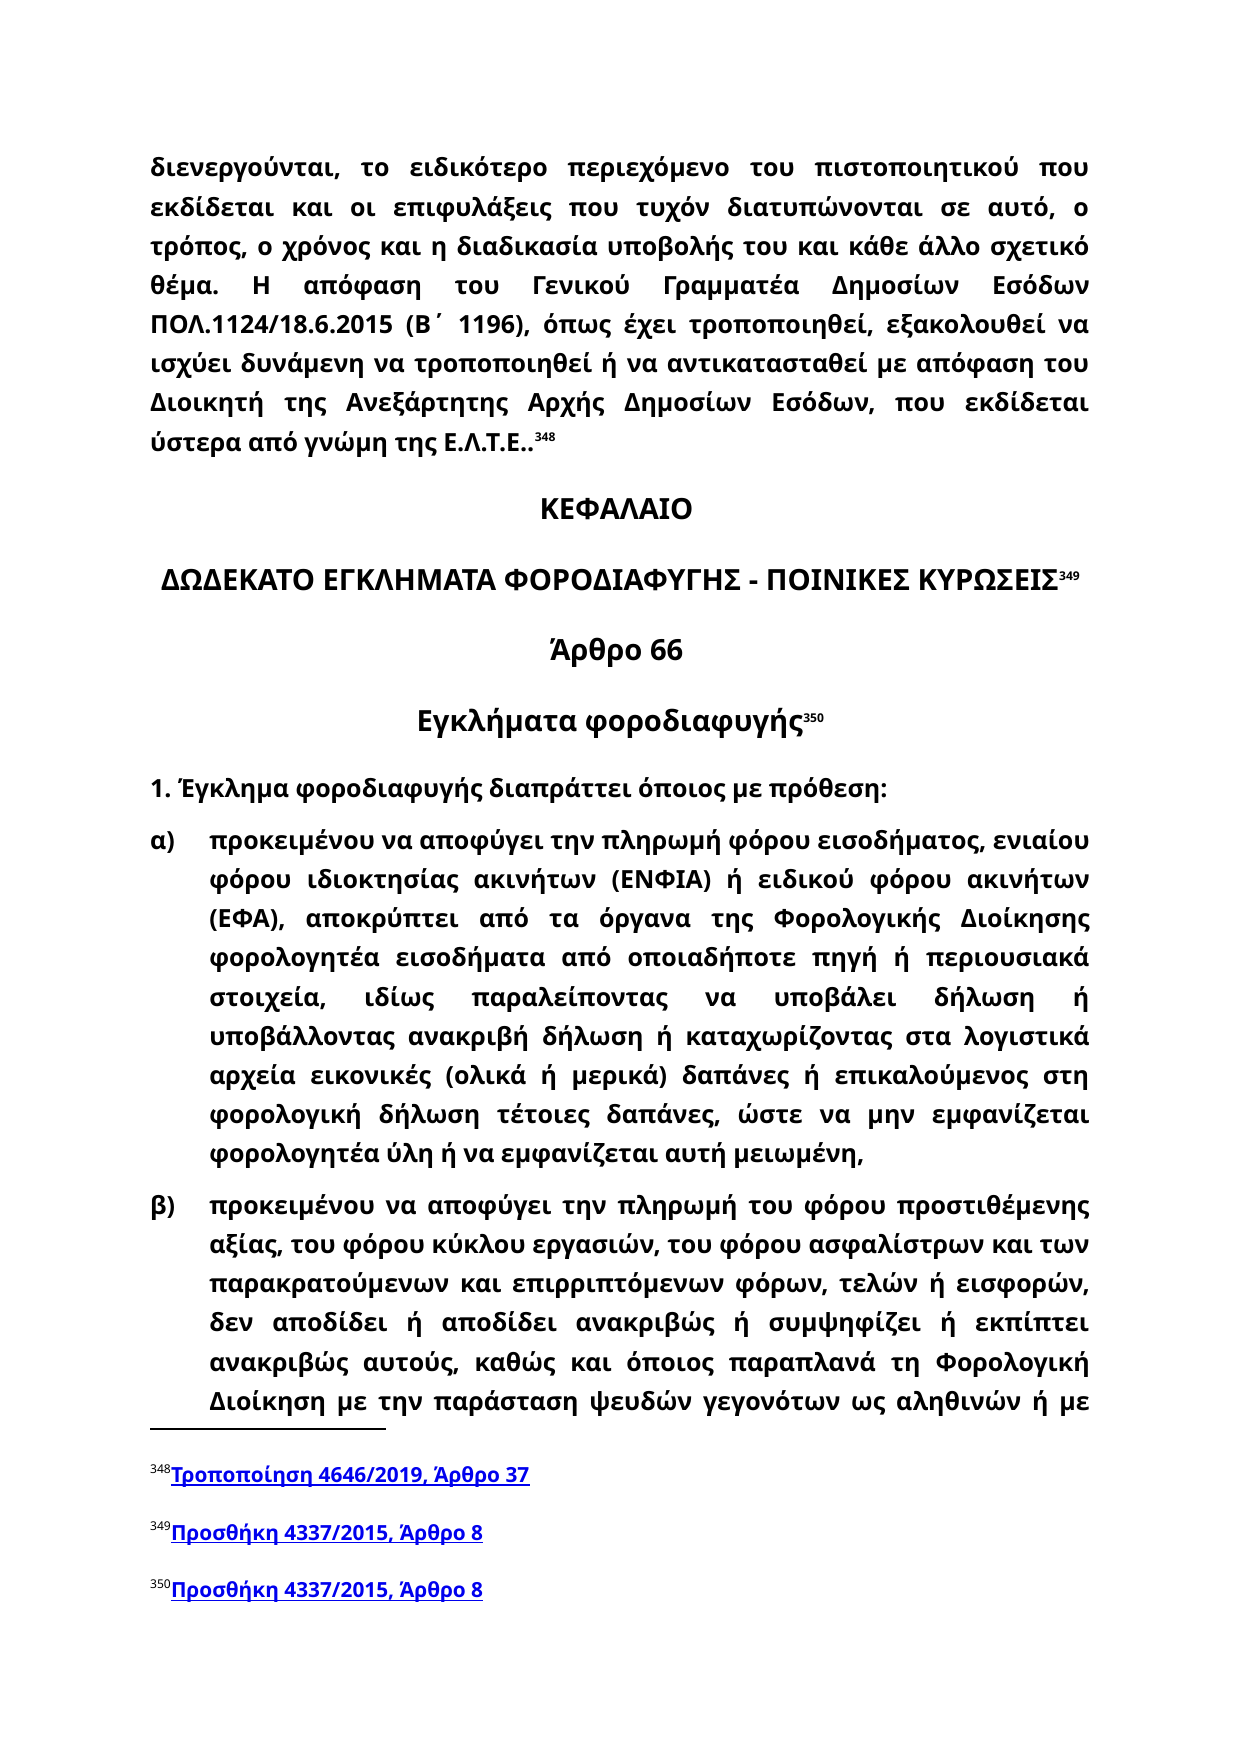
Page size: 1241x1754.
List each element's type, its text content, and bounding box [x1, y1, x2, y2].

subtitle Άρθρο 66 [150, 629, 1090, 669]
list α) προκειμένου να αποφύγει την πληρωμή φόρου εισοδήματος, ενιαίου φόρου ιδιοκτησίας ακινήτων (ΕΝΦΙΑ) ή ειδικού φόρου ακινήτων (ΕΦΑ), αποκρύπτει από τα όργανα της Φορολογικής Διοίκησης φορολογητέα εισοδήματα από οποιαδήποτε πηγή ή περιουσιακά στοιχεία, ιδίως παραλείποντας να υποβάλει δήλωση ή υποβάλλοντας ανακριβή δήλωση ή καταχωρίζοντας στα λογιστικά αρχεία εικονικές (ολικά ή μερικά) δαπάνες ή επικαλούμενος στη φορολογική δήλωση τέτοιες δαπάνες, ώστε να μην εμφανίζεται φορολογητέα ύλη ή να εμφανίζεται αυτή μειωμένη, [150, 822, 1090, 1170]
text διενεργούνται, το ειδικότερο περιεχόμενο του πιστοποιητικού που εκδίδεται και οι επιφυλάξεις που τυχόν διατυπώνονται σε αυτό, ο τρόπος, ο χρόνος και η διαδικασία υποβολής του και κάθε άλλο σχετικό θέμα. Η απόφαση του Γενικού Γραμματέα Δημοσίων Εσόδων ΠΟΛ.1124/18.6.2015 (Β΄ 1196), όπως έχει τροποποιηθεί, εξακολουθεί να ισχύει δυνάμενη να τροποποιηθεί ή να αντικατασταθεί με απόφαση του Διοικητή της Ανεξάρτητης Αρχής Δημοσίων Εσόδων, που εκδίδεται ύστερα από γνώμη της Ε.Λ.Τ.Ε.. [150, 150, 1090, 458]
text 1. Έγκλημα φοροδιαφυγής διαπράττει όποιος με πρόθεση: [150, 771, 1090, 805]
text Προσθήκη 4337/2015, Άρθρο 8 [150, 1518, 1090, 1546]
text Τροποποίηση 4646/2019, Άρθρο 37 [150, 1460, 1090, 1489]
list β) προκειμένου να αποφύγει την πληρωμή του φόρου προστιθέμενης αξίας, του φόρου κύκλου εργασιών, του φόρου ασφαλίστρων και των παρακρατούμενων και επιρριπτόμενων φόρων, τελών ή εισφορών, δεν αποδίδει ή αποδίδει ανακριβώς ή συμψηφίζει ή εκπίπτει ανακριβώς αυτούς, καθώς και όποιος παραπλανά τη Φορολογική Διοίκηση με την παράσταση ψευδών γεγονότων ως αληθινών ή με [150, 1187, 1090, 1417]
subtitle ΔΩΔΕΚΑΤΟ ΕΓΚΛΗΜΑΤΑ ΦΟΡΟΔΙΑΦΥΓΗΣ - ΠΟΙΝΙΚΕΣ ΚΥΡΩΣΕΙΣ [150, 559, 1090, 599]
subtitle ΚΕΦΑΛΑΙΟ [150, 488, 1090, 528]
text Προσθήκη 4337/2015, Άρθρο 8 [150, 1576, 1090, 1604]
subtitle Εγκλήματα φοροδιαφυγής [150, 700, 1090, 740]
